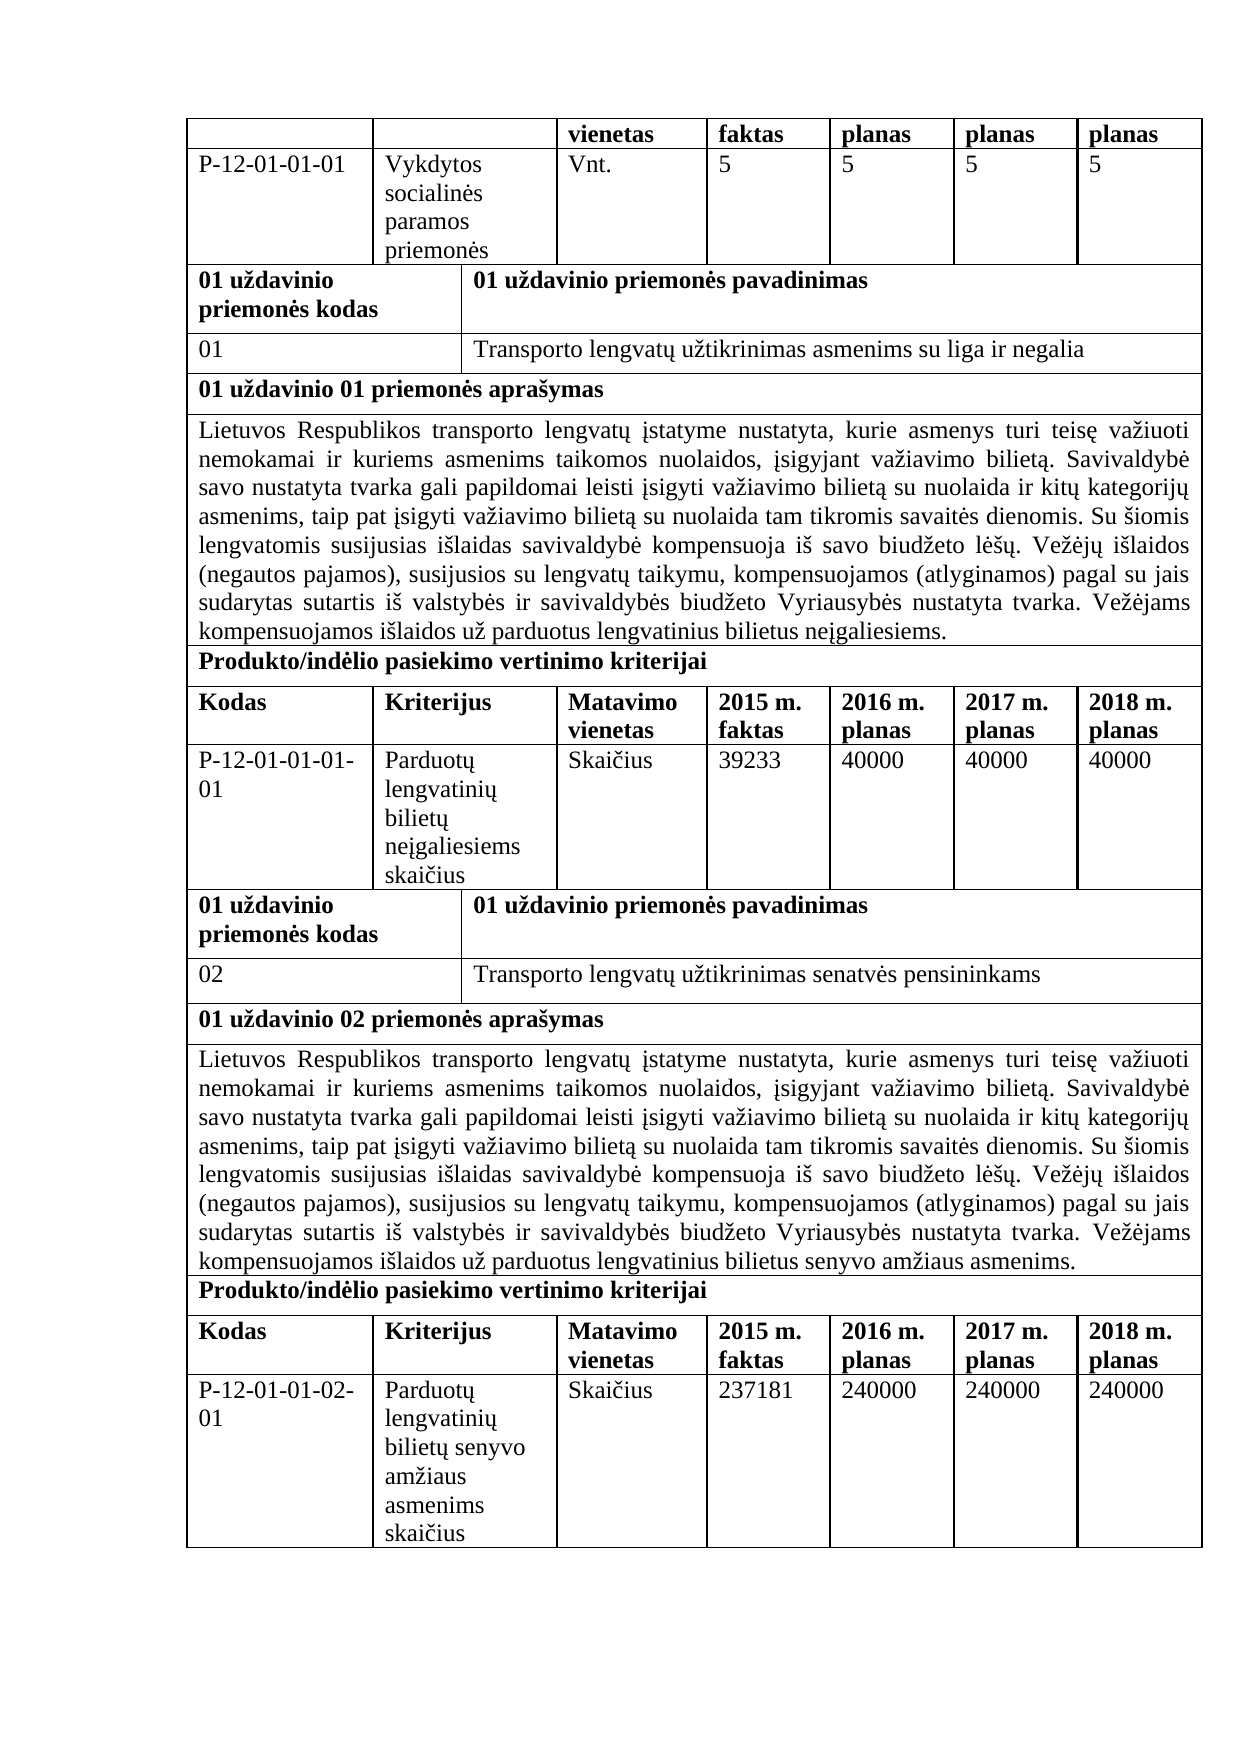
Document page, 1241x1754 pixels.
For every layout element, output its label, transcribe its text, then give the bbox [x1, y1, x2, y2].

table_cell 01 uždavinio priemonės kodas [188, 890, 461, 958]
table_cell 01 uždavinio 01 priemonės aprašymas [188, 374, 1201, 414]
table_cell 5 [708, 149, 829, 264]
table_cell 5 [831, 149, 953, 264]
table_cell Produkto/indėlio pasiekimo vertinimo kriterijai [188, 646, 1201, 686]
table_cell 2018 m. planas [1079, 687, 1201, 744]
table_cell 01 uždavinio 02 priemonės aprašymas [188, 1004, 1201, 1043]
table_cell Matavimo vienetas [558, 687, 706, 744]
table_cell 01 uždavinio priemonės pavadinimas [462, 265, 1201, 333]
table_cell 2017 m. planas [955, 687, 1076, 744]
table_cell 40000 [831, 745, 953, 889]
table_cell Lietuvos Respublikos transporto lengvatų įstatyme nustatyta, kurie asmenys turi teisę važiuoti nemokamai ir kuriems asmenims taikomos nuolaidos, įsigyjant važiavimo bilietą. Savivaldybė savo nustatyta tvarka gali papildomai leisti įsigyti važiavimo bilietą su nuolaida ir kitų kategorijų asmenims, taip pat įsigyti važiavimo bilietą su nuolaida tam tikromis savaitės dienomis. Su šiomis lengvatomis susijusias išlaidas savivaldybė kompensuoja iš savo biudžeto lėšų. Vežėjų išlaidos (negautos pajamos), susijusios su lengvatų taikymu, kompensuojamos (atlyginamos) pagal su jais sudarytas sutartis iš valstybės ir savivaldybės biudžeto Vyriausybės nustatyta tvarka. Vežėjams kompensuojamos išlaidos už parduotus lengvatinius bilietus senyvo amžiaus asmenims. [188, 1045, 1201, 1274]
table_cell Kodas [188, 1316, 372, 1374]
table_cell [188, 119, 372, 148]
table_cell 240000 [831, 1375, 953, 1547]
table_cell P-12-01-01-01 [188, 149, 372, 264]
table_cell Parduotų lengvatinių bilietų senyvo amžiaus asmenims skaičius [374, 1375, 556, 1547]
table_cell 2016 m. planas [831, 687, 953, 744]
table_cell 2018 m. planas [1079, 1316, 1201, 1374]
table_cell 01 [188, 334, 461, 373]
table_cell P-12-01-01-01-01 [188, 745, 372, 889]
table_cell 5 [1079, 149, 1201, 264]
table_cell Vykdytos socialinės paramos priemonės [374, 149, 556, 264]
table_cell 240000 [1079, 1375, 1201, 1547]
table_cell Skaičius [558, 745, 706, 889]
table_cell 5 [955, 149, 1076, 264]
table_cell Transporto lengvatų užtikrinimas senatvės pensininkams [462, 959, 1201, 1003]
table_cell Produkto/indėlio pasiekimo vertinimo kriterijai [188, 1276, 1201, 1315]
table_cell 01 uždavinio priemonės kodas [188, 265, 461, 333]
table_cell 2015 m. faktas [708, 1316, 829, 1374]
table_cell 40000 [955, 745, 1076, 889]
table_cell P-12-01-01-02-01 [188, 1375, 372, 1547]
table_cell 01 uždavinio priemonės pavadinimas [462, 890, 1201, 958]
table_cell Vnt. [558, 149, 706, 264]
table_cell 240000 [955, 1375, 1076, 1547]
table_cell Transporto lengvatų užtikrinimas asmenims su liga ir negalia [462, 334, 1201, 373]
table_cell planas [1079, 119, 1201, 148]
table_cell 2017 m. planas [955, 1316, 1076, 1374]
table_cell 2015 m. faktas [708, 687, 829, 744]
table_cell 39233 [708, 745, 829, 889]
table_cell Parduotų lengvatinių bilietų neįgaliesiems skaičius [374, 745, 556, 889]
table_cell planas [955, 119, 1076, 148]
table_cell Lietuvos Respublikos transporto lengvatų įstatyme nustatyta, kurie asmenys turi teisę važiuoti nemokamai ir kuriems asmenims taikomos nuolaidos, įsigyjant važiavimo bilietą. Savivaldybė savo nustatyta tvarka gali papildomai leisti įsigyti važiavimo bilietą su nuolaida ir kitų kategorijų asmenims, taip pat įsigyti važiavimo bilietą su nuolaida tam tikromis savaitės dienomis. Su šiomis lengvatomis susijusias išlaidas savivaldybė kompensuoja iš savo biudžeto lėšų. Vežėjų išlaidos (negautos pajamos), susijusios su lengvatų taikymu, kompensuojamos (atlyginamos) pagal su jais sudarytas sutartis iš valstybės ir savivaldybės biudžeto Vyriausybės nustatyta tvarka. Vežėjams kompensuojamos išlaidos už parduotus lengvatinius bilietus neįgaliesiems. [188, 415, 1201, 645]
table_cell Matavimo vienetas [558, 1316, 706, 1374]
table_cell 2016 m. planas [831, 1316, 953, 1374]
table_cell [374, 119, 556, 148]
table_cell Kriterijus [374, 1316, 556, 1374]
table_cell Kodas [188, 687, 372, 744]
table_cell 40000 [1079, 745, 1201, 889]
table_cell Kriterijus [374, 687, 556, 744]
table_cell 237181 [708, 1375, 829, 1547]
table_cell Skaičius [558, 1375, 706, 1547]
table_cell planas [831, 119, 953, 148]
table_cell faktas [708, 119, 829, 148]
table_cell 02 [188, 959, 461, 1003]
table_cell vienetas [558, 119, 706, 148]
